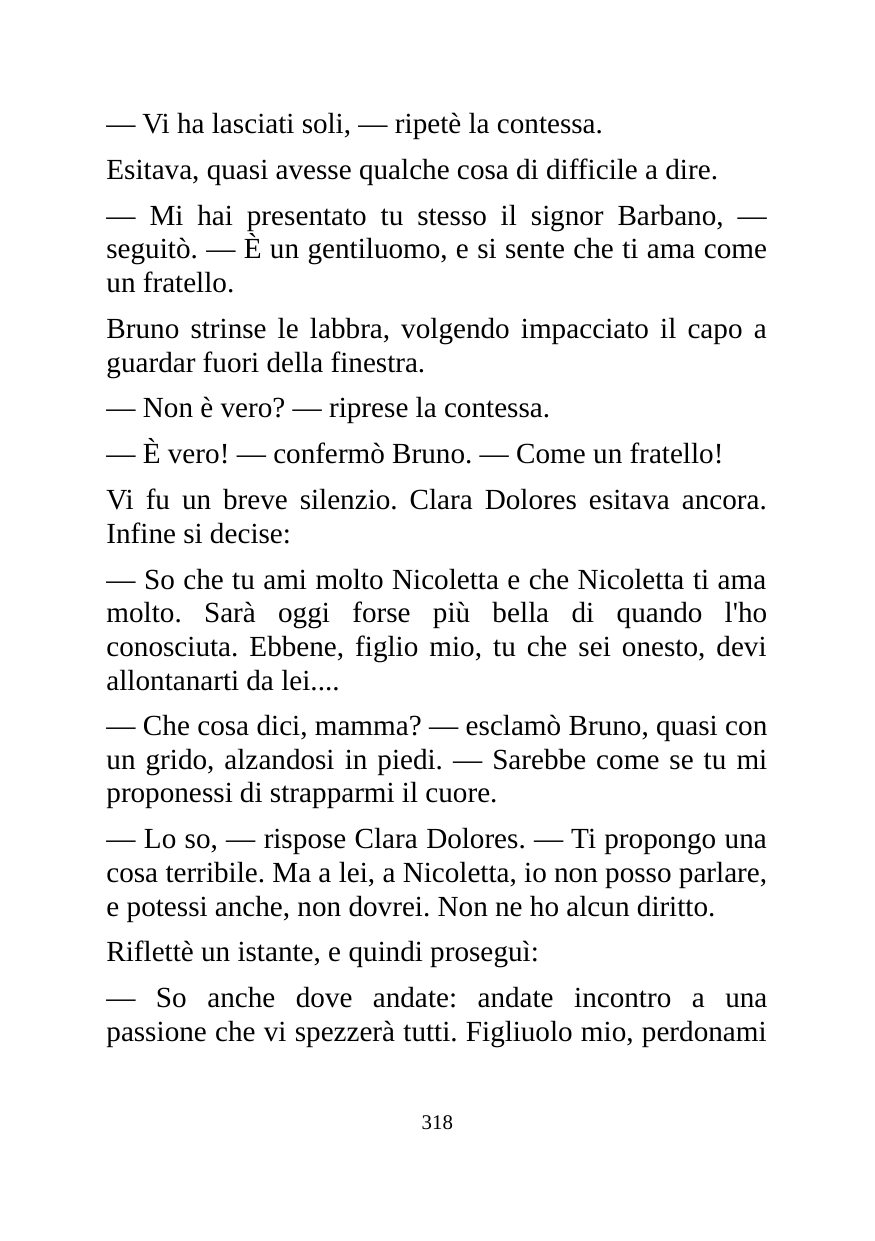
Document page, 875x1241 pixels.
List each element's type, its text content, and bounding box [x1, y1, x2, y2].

text Vi fu un breve silenzio. Clara Dolores esitava ancora. Infine si decise: [106, 482, 768, 549]
text Bruno strinse le labbra, volgendo impacciato il capo a guardar fuori della finestra. [106, 311, 768, 378]
text — È vero! — confermò Bruno. — Come un fratello! [106, 437, 768, 470]
text — So anche dove andate: andate incontro a una passione che vi spezzerà tutti. Figliuolo mio, perdonami [106, 981, 768, 1048]
text — Lo so, — rispose Clara Dolores. — Ti propongo una cosa terribile. Ma a lei, a Nicoletta, io non posso parlare, e potessi anche, non dovrei. Non ne ho alcun diritto. [106, 822, 768, 922]
text — So che tu ami molto Nicoletta e che Nicoletta ti ama molto. Sarà oggi forse più bella di quando l'ho conosciuta. Ebbene, figlio mio, tu che sei onesto, devi allontanarti da lei.... [106, 562, 768, 696]
text Esitava, quasi avesse qualche cosa di difficile a dire. [106, 152, 768, 186]
text Riflettè un istante, e quindi proseguì: [106, 934, 768, 968]
text — Mi hai presentato tu stesso il signor Barbano, — seguitò. — È un gentiluomo, e si sente che ti ama come un fratello. [106, 198, 768, 299]
text — Vi ha lasciati soli, — ripetè la contessa. [106, 106, 768, 140]
text — Che cosa dici, mamma? — esclamò Bruno, quasi con un grido, alzandosi in piedi. — Sarebbe come se tu mi proponessi di strapparmi il cuore. [106, 708, 768, 809]
text — Non è vero? — riprese la contessa. [106, 391, 768, 424]
